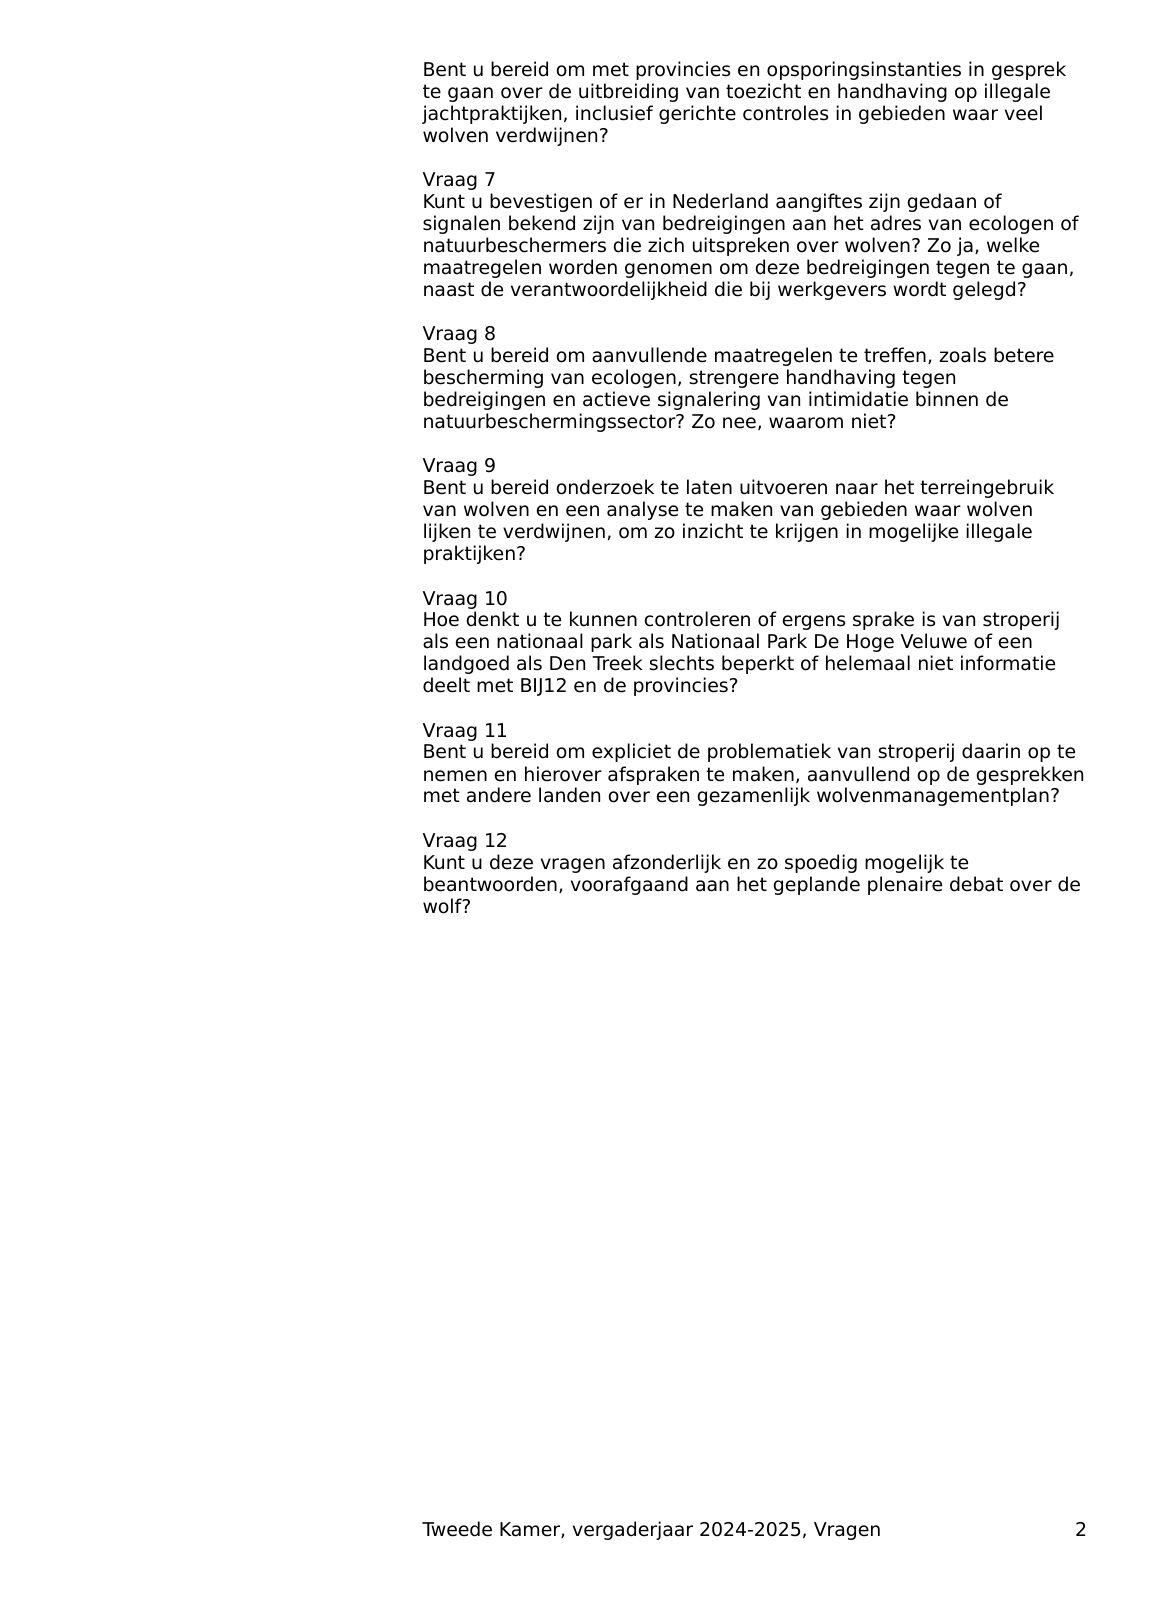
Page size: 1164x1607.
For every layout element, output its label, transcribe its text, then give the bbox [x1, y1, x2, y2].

text Bent u bereid om expliciet de problematiek van stroperij daarin op te nemen en hierover afspraken te maken, aanvullend op de gesprekken met andere landen over een gezamenlijk wolvenmanagementplan? [422, 741, 1087, 807]
text Hoe denkt u te kunnen controleren of ergens sprake is van stroperij als een nationaal park als Nationaal Park De Hoge Veluwe of een landgoed als Den Treek slechts beperkt of helemaal niet informatie deelt met BIJ12 en de provincies? [422, 609, 1087, 697]
text Vraag 7 [422, 169, 1087, 191]
text Vraag 11 [422, 719, 1087, 741]
text Kunt u bevestigen of er in Nederland aangiftes zijn gedaan of signalen bekend zijn van bedreigingen aan het adres van ecologen of natuurbeschermers die zich uitspreken over wolven? Zo ja, welke maatregelen worden genomen om deze bedreigingen tegen te gaan, naast de verantwoordelijkheid die bij werkgevers wordt gelegd? [422, 191, 1087, 301]
text Vraag 10 [422, 587, 1087, 609]
text Vraag 12 [422, 829, 1087, 852]
text Vraag 8 [422, 323, 1087, 345]
text Bent u bereid onderzoek te laten uitvoeren naar het terreingebruik van wolven en een analyse te maken van gebieden waar wolven lijken te verdwijnen, om zo inzicht te krijgen in mogelijke illegale praktijken? [422, 477, 1087, 565]
text Bent u bereid om met provincies en opsporingsinstanties in gesprek te gaan over de uitbreiding van toezicht en handhaving op illegale jachtpraktijken, inclusief gerichte controles in gebieden waar veel wolven verdwijnen? [422, 59, 1087, 147]
text Bent u bereid om aanvullende maatregelen te treffen, zoals betere bescherming van ecologen, strengere handhaving tegen bedreigingen en actieve signalering van intimidatie binnen de natuurbeschermingssector? Zo nee, waarom niet? [422, 345, 1087, 433]
text Kunt u deze vragen afzonderlijk en zo spoedig mogelijk te beantwoorden, voorafgaand aan het geplande plenaire debat over de wolf? [422, 852, 1087, 917]
text Vraag 9 [422, 455, 1087, 477]
